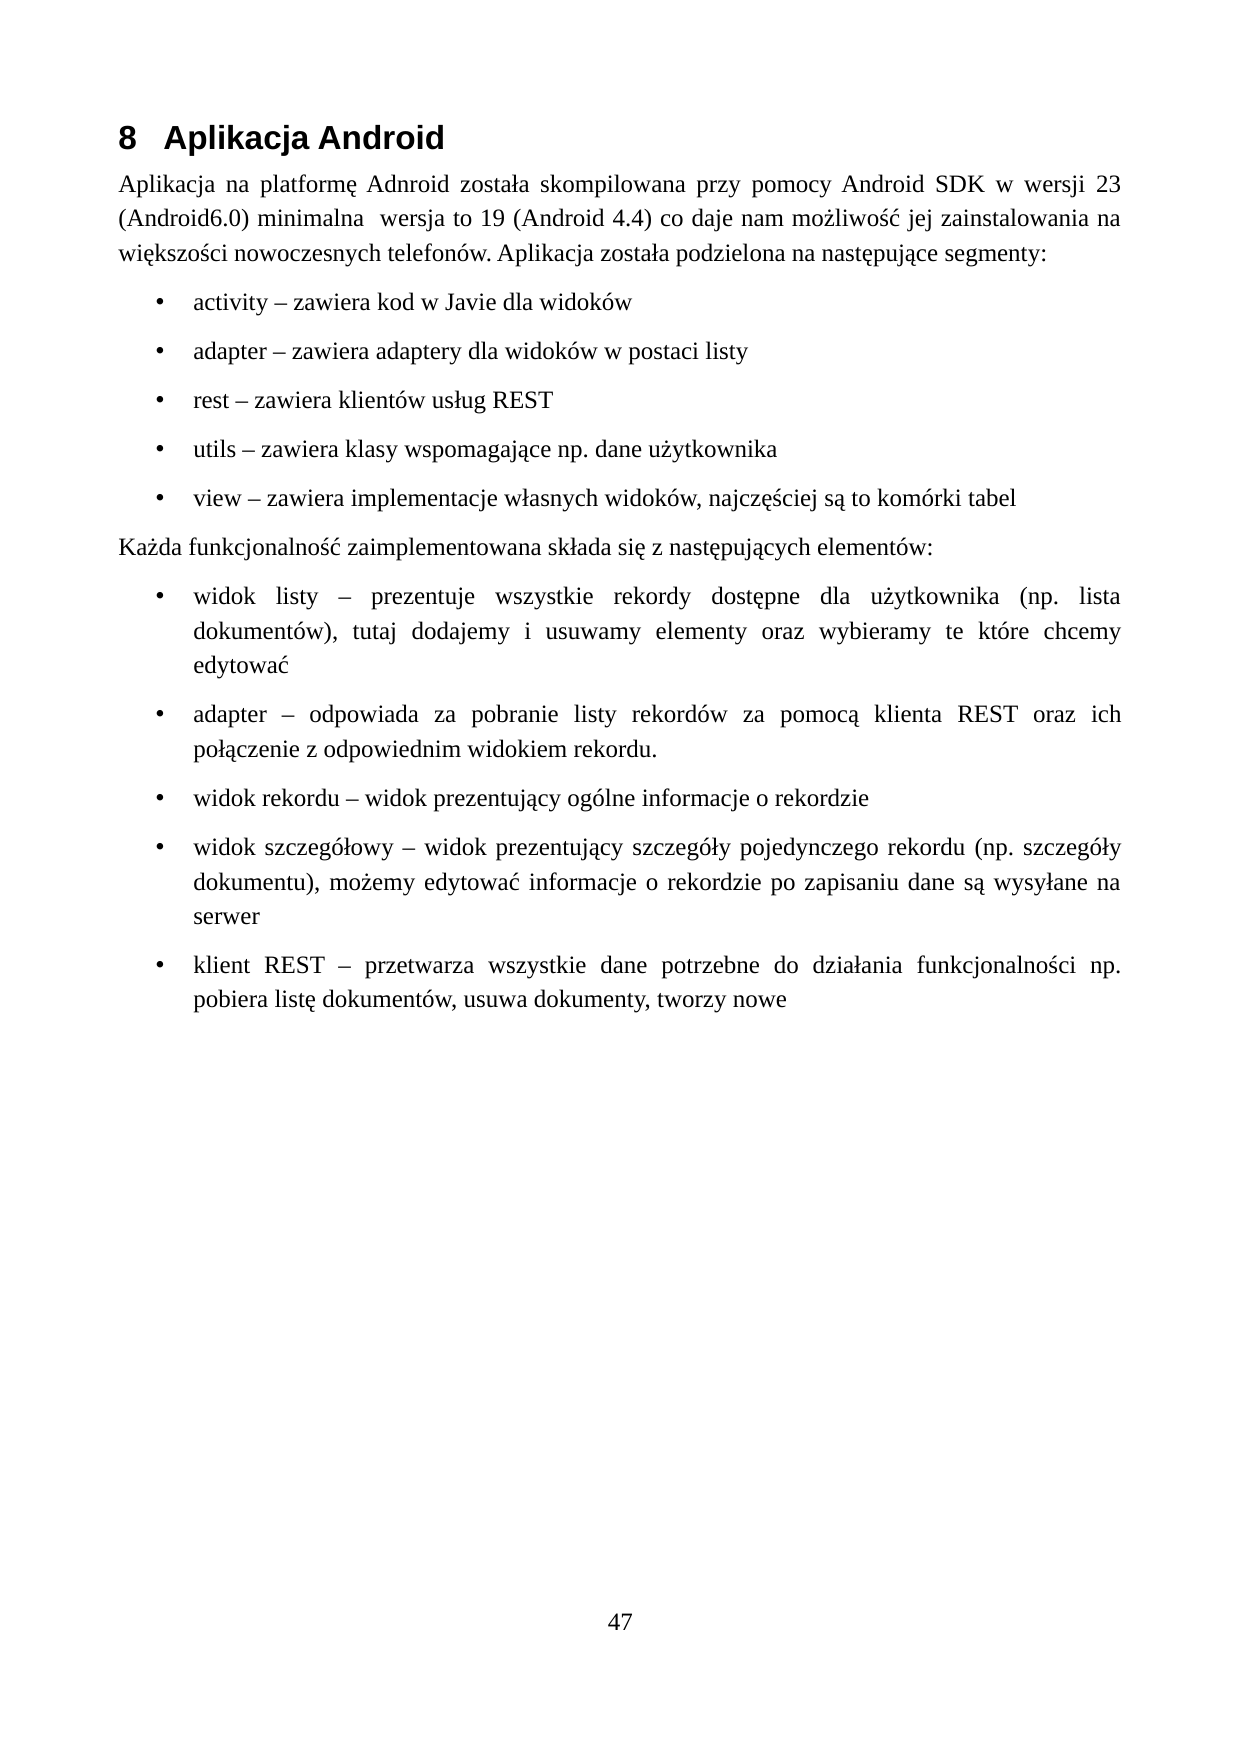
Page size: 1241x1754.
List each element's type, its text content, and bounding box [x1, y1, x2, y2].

list widok szczegółowy – widok prezentujący szczegóły pojedynczego rekordu (np. szczegóły dokumentu), możemy edytować informacje o rekordzie po zapisaniu dane są wysyłane na serwer [156, 832, 1122, 930]
list utils – zawiera klasy wspomagające np. dane użytkownika [156, 434, 1122, 463]
list view – zawiera implementacje własnych widoków, najczęściej są to komórki tabel [156, 483, 1122, 512]
list activity – zawiera kod w Javie dla widoków [156, 287, 1122, 316]
list adapter – odpowiada za pobranie listy rekordów za pomocą klienta REST oraz ich połączenie z odpowiednim widokiem rekordu. [156, 699, 1122, 763]
list widok rekordu – widok prezentujący ogólne informacje o rekordzie [156, 783, 1122, 812]
text Aplikacja na platformę Adnroid została skompilowana przy pomocy Android SDK w wersji 23 (Android6.0) minimalna wersja to 19 (Android 4.4) co daje nam możliwość jej zainstalowania na większości nowoczesnych telefonów. Aplikacja została podzielona na następujące segmenty: [118, 169, 1122, 267]
list adapter – zawiera adaptery dla widoków w postaci listy [156, 336, 1122, 365]
list klient REST – przetwarza wszystkie dane potrzebne do działania funkcjonalności np. pobiera listę dokumentów, usuwa dokumenty, tworzy nowe [156, 950, 1122, 1013]
list rest – zawiera klientów usług REST [156, 385, 1122, 414]
list widok listy – prezentuje wszystkie rekordy dostępne dla użytkownika (np. lista dokumentów), tutaj dodajemy i usuwamy elementy oraz wybieramy te które chcemy edytować [156, 581, 1122, 679]
text Każda funkcjonalność zaimplementowana składa się z następujących elementów: [118, 532, 1122, 561]
subtitle Aplikacja Android [118, 118, 1122, 157]
